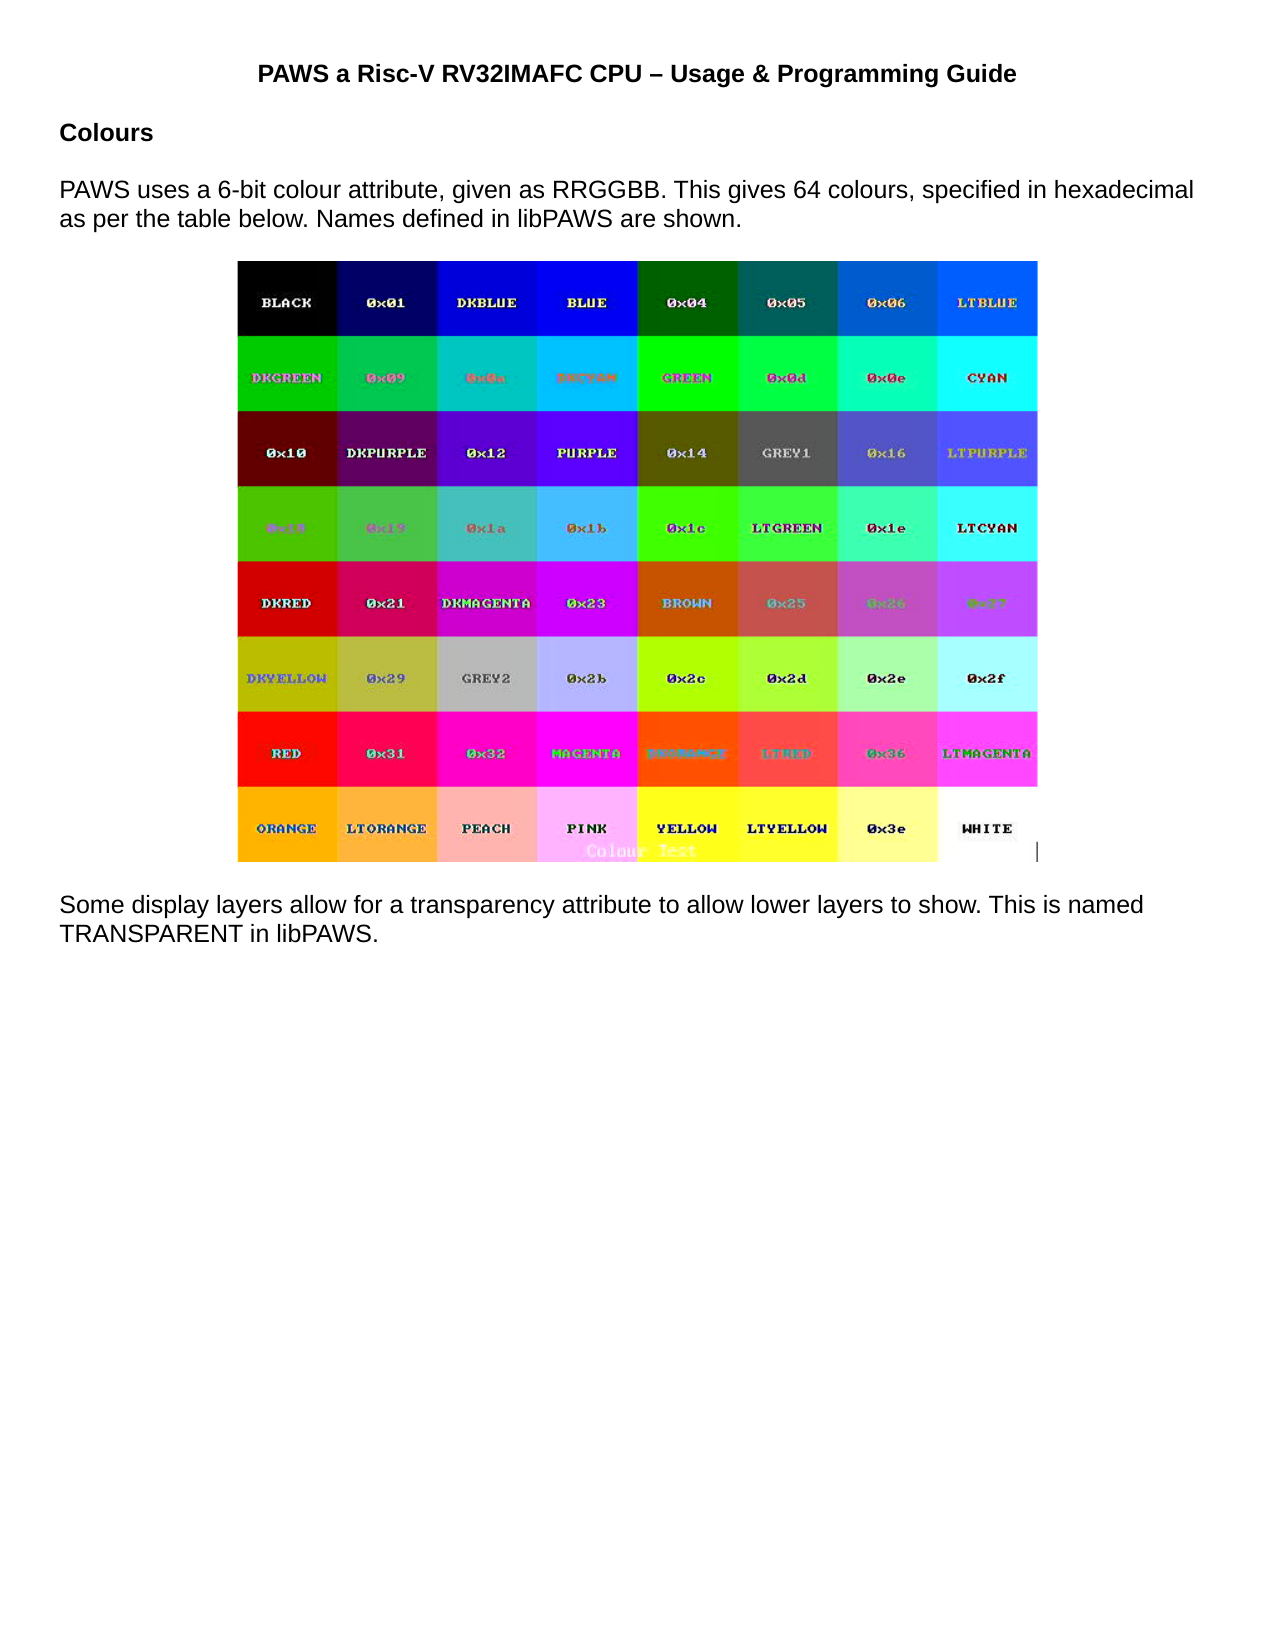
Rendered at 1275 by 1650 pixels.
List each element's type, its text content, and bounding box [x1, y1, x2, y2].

picture [237, 261, 1038, 862]
text Colours [59, 118, 1216, 147]
text Some display layers allow for a transparency attribute to allow lower layers to show. This is named TRANSPARENT in libPAWS. [59, 891, 1216, 948]
text PAWS uses a 6-bit colour attribute, given as RRGGBB. This gives 64 colours, specified in hexadecimal as per the table below. Names defined in libPAWS are shown. [59, 176, 1216, 233]
